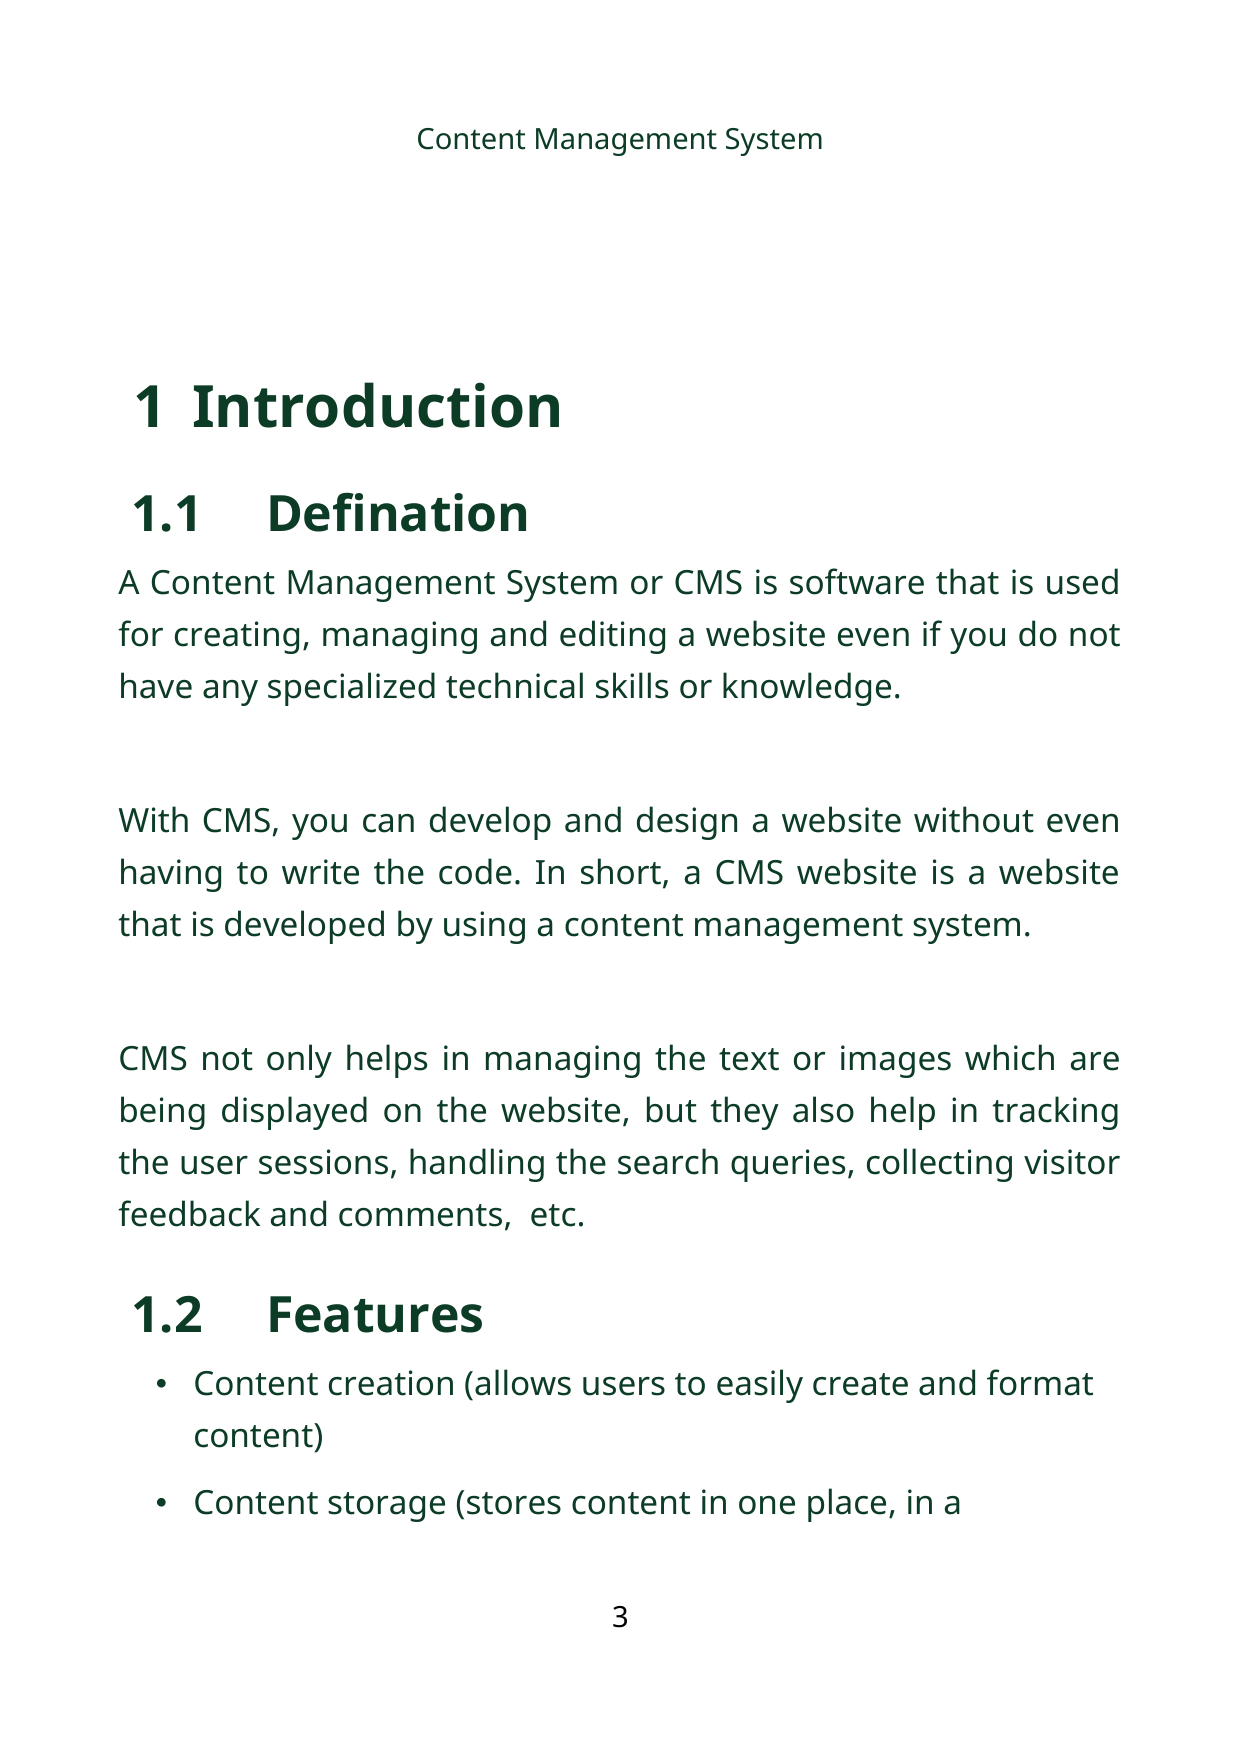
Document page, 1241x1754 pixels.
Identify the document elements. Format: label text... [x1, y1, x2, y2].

subtitle Features [118, 1279, 1122, 1347]
subtitle Defination [118, 478, 1122, 546]
text CMS not only helps in managing the text or images which are being displayed on the website, but they also help in tracking the user sessions, handling the search queries, collecting visitor feedback and comments, etc. [118, 1035, 1122, 1237]
text A Content Management System or CMS is software that is used for creating, managing and editing a website even if you do not have any specialized technical skills or knowledge. [118, 559, 1122, 709]
list Content creation (allows users to easily create and format content) [156, 1359, 1122, 1457]
subtitle Introduction [118, 365, 1122, 445]
text With CMS, you can develop and design a website without even having to write the code. In short, a CMS website is a website that is developed by using a content management system. [118, 797, 1122, 947]
list Content storage (stores content in one place, in a [156, 1478, 1122, 1524]
